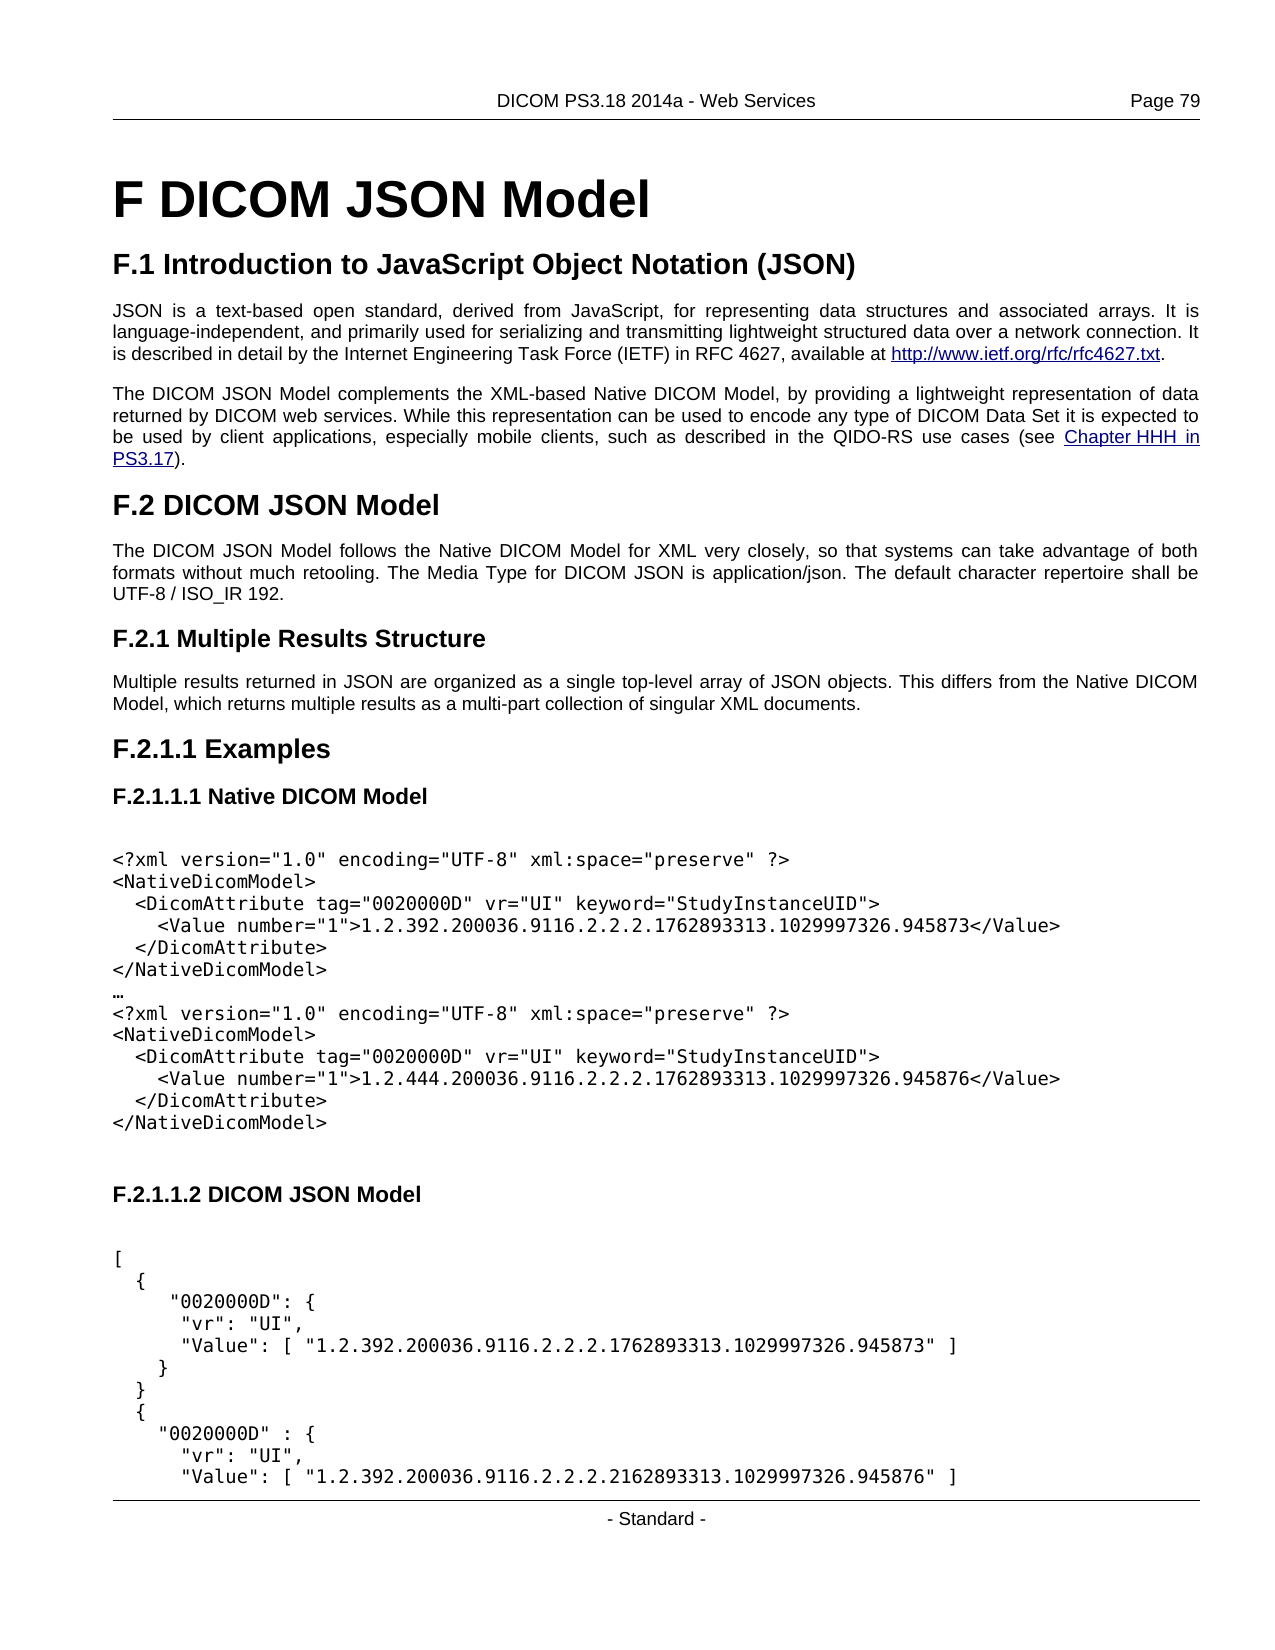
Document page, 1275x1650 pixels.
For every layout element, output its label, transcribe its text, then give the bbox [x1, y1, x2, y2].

text F.2.1.1.2 DICOM JSON Model [112, 1181, 1200, 1207]
text [ { "0020000D": { "vr": "UI", "Value": [ "1.2.392.200036.9116.2.2.2.1762893313.1029997326.945873" ] } } { "0020000D" : { "vr": "UI", "Value": [ "1.2.392.200036.9116.2.2.2.2162893313.1029997326.945876" ] [112, 1226, 1200, 1488]
text F.2.1.1.1 Native DICOM Model [112, 783, 1200, 809]
text F.2.1.1 Examples [112, 733, 1200, 764]
text <?xml version="1.0" encoding="UTF-8" xml:space="preserve" ?> <NativeDicomModel> <DicomAttribute tag="0020000D" vr="UI" keyword="StudyInstanceUID"> <Value number="1">1.2.392.200036.9116.2.2.2.1762893313.1029997326.945873</Value> </DicomAttribute> </NativeDicomModel> … <?xml version="1.0" encoding="UTF-8" xml:space="preserve" ?> <NativeDicomModel> <DicomAttribute tag="0020000D" vr="UI" keyword="StudyInstanceUID"> <Value number="1">1.2.444.200036.9116.2.2.2.1762893313.1029997326.945876</Value> </DicomAttribute> </NativeDicomModel> [112, 827, 1200, 1162]
text Multiple results returned in JSON are organized as a single top-level array of JSON objects. This differs from the Native DICOM Model, which returns multiple results as a multi-part collection of singular XML documents. [112, 671, 1200, 714]
text F.2.1 Multiple Results Structure [112, 623, 1200, 652]
text F DICOM JSON Model [112, 169, 1200, 228]
text The DICOM JSON Model complements the XML-based Native DICOM Model, by providing a lightweight representation of data returned by DICOM web services. While this representation can be used to encode any type of DICOM Data Set it is expected to be used by client applications, especially mobile clients, such as described in the QIDO-RS use cases (see Chapter HHH in PS3.17). [112, 383, 1200, 469]
text JSON is a text-based open standard, derived from JavaScript, for representing data structures and associated arrays. It is language-independent, and primarily used for serializing and transmitting lightweight structured data over a network connection. It is described in detail by the Internet Engineering Task Force (IETF) in RFC 4627, available at http://​www.ietf.org/​rfc/​rfc4627.txt. [112, 299, 1200, 364]
text F.2 DICOM JSON Model [112, 488, 1200, 521]
text The DICOM JSON Model follows the Native DICOM Model for XML very closely, so that systems can take advantage of both formats without much retooling. The Media Type for DICOM JSON is application/json. The default character repertoire shall be UTF-8 / ISO_IR 192. [112, 540, 1200, 605]
text F.1 Introduction to JavaScript Object Notation (JSON) [112, 247, 1200, 281]
